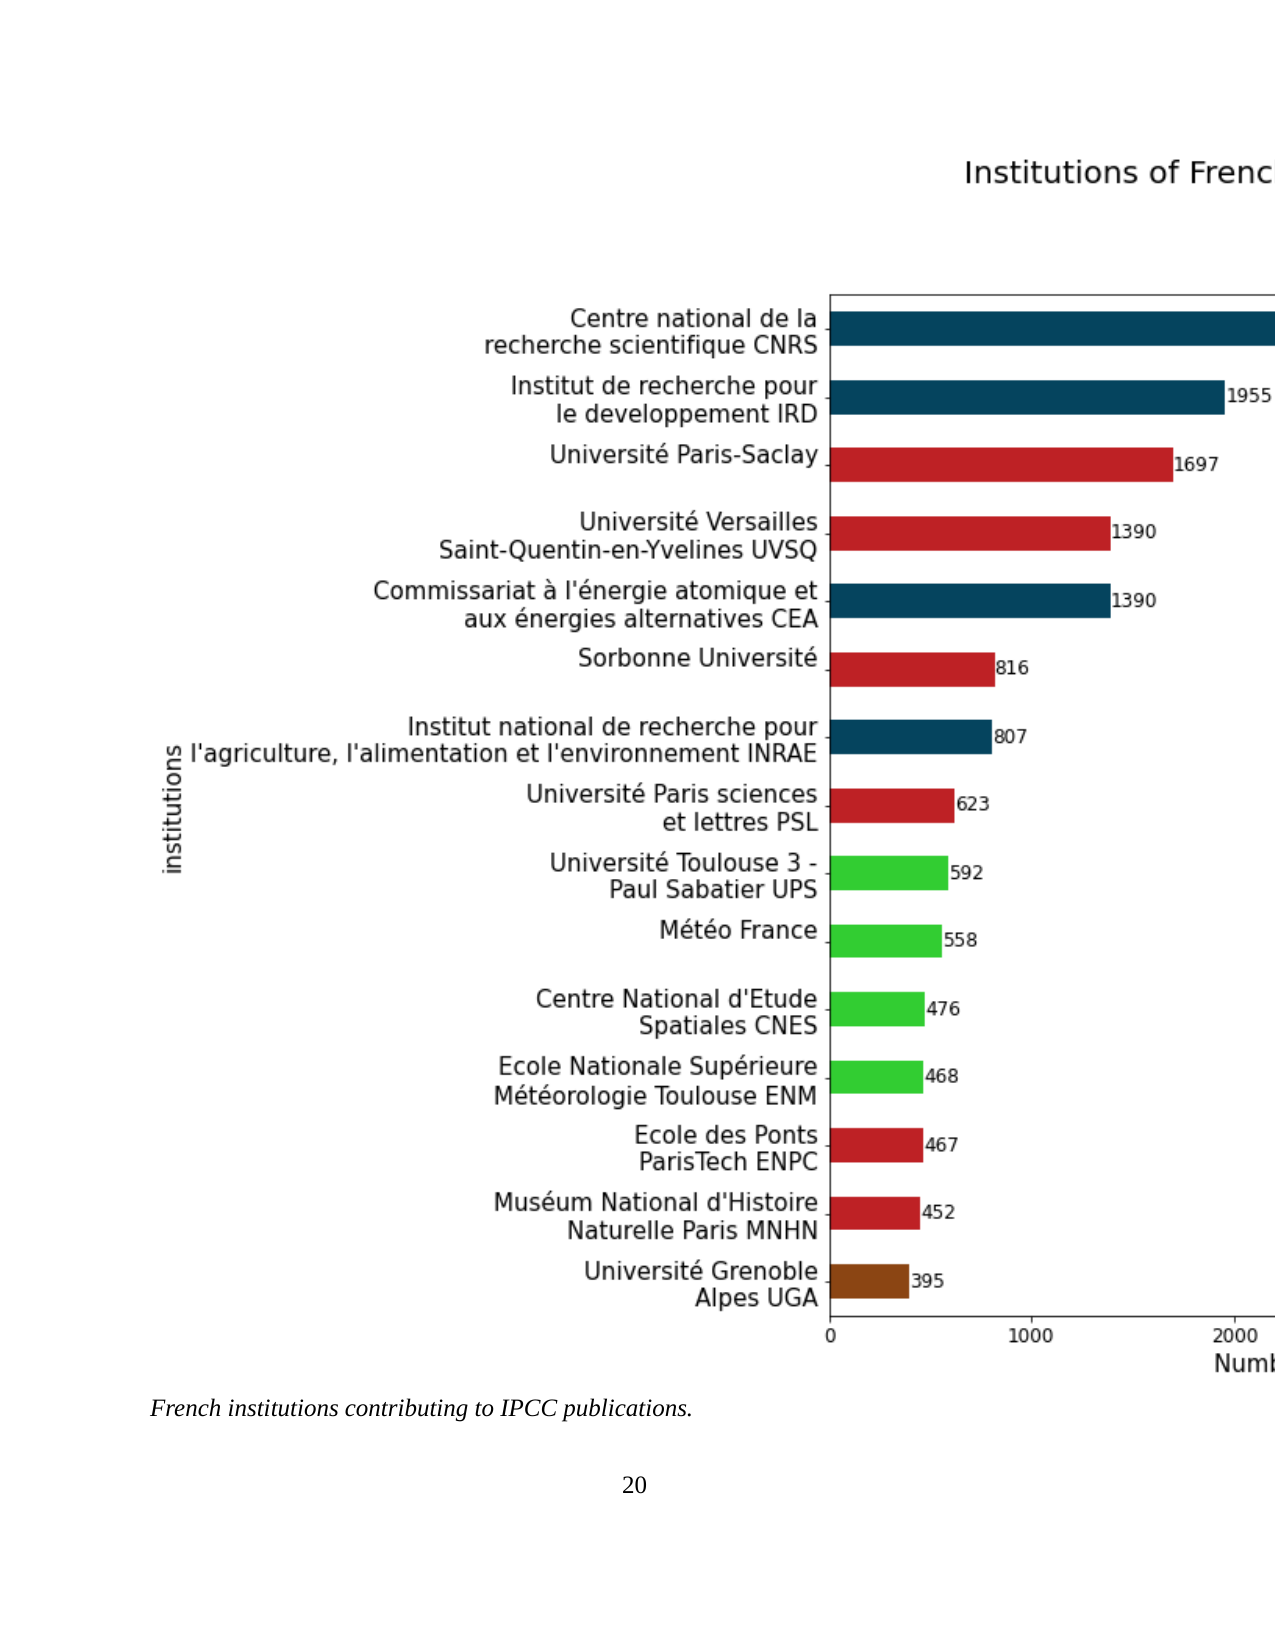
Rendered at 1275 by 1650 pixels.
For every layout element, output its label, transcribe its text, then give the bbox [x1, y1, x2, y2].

picture [150, 150, 1275, 1388]
text French institutions contributing to IPCC publications. [150, 1388, 1125, 1422]
